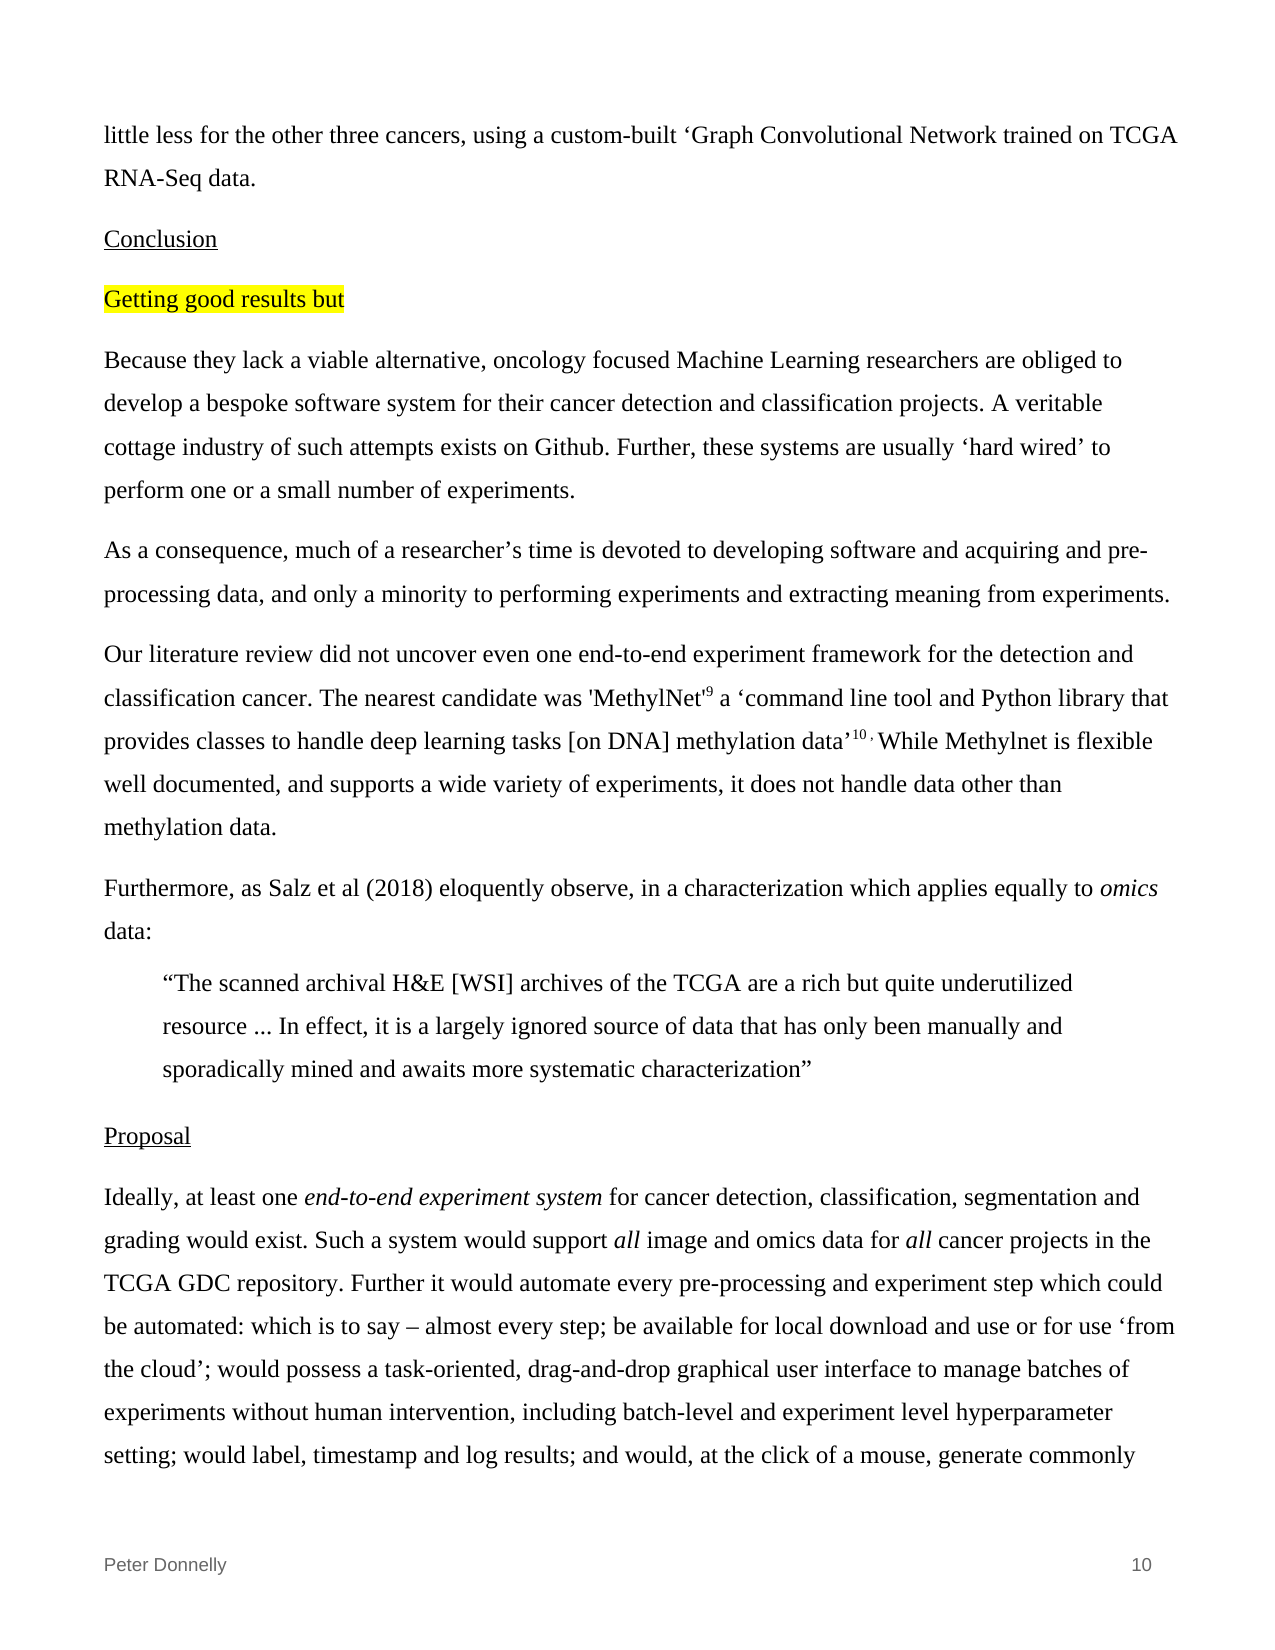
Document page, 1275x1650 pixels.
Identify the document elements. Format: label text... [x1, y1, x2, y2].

text Proposal [103, 1121, 1181, 1150]
text Getting good results but [103, 284, 1181, 313]
text Conclusion [103, 224, 1181, 252]
text Because they lack a viable alternative, oncology focused Machine Learning researchers are obliged to develop a bespoke software system for their cancer detection and classification projects. A veritable cottage industry of such attempts exists on Github. Further, these systems are usually ‘hard wired’ to perform one or a small number of experiments. [103, 345, 1181, 503]
text “The scanned archival H&E [WSI] archives of the TCGA are a rich but quite underutilized resource ... In effect, it is a largely ignored source of data that has only been manually and sporadically mined and awaits more systematic characterization” [162, 968, 1181, 1083]
text little less for the other three cancers, using a custom-built ‘Graph Convolutional Network trained on TCGA RNA-Seq data. [103, 120, 1181, 192]
text Our literature review did not uncover even one end-to-end experiment framework for the detection and classification cancer. The nearest candidate was 'MethylNet' a ‘command line tool and Python library that provides classes to handle deep learning tasks [on DNA] methylation data’ , While Methylnet is flexible well documented, and supports a wide variety of experiments, it does not handle data other than methylation data. [103, 639, 1181, 841]
text Furthermore, as Salz et al (2018) eloquently observe, in a characterization which applies equally to omics data: [103, 873, 1181, 945]
text Ideally, at least one end-to-end experiment system for cancer detection, classification, segmentation and grading would exist. Such a system would support all image and omics data for all cancer projects in the TCGA GDC repository. Further it would automate every pre-processing and experiment step which could be automated: which is to say – almost every step; be available for local download and use or for use ‘from the cloud’; would possess a task-oriented, drag-and-drop graphical user interface to manage batches of experiments without human intervention, including batch-level and experiment level hyperparameter setting; would label, timestamp and log results; and would, at the click of a mouse, generate commonly [103, 1182, 1181, 1469]
text As a consequence, much of a researcher’s time is devoted to developing software and acquiring and pre-processing data, and only a minority to performing experiments and extracting meaning from experiments. [103, 536, 1181, 607]
